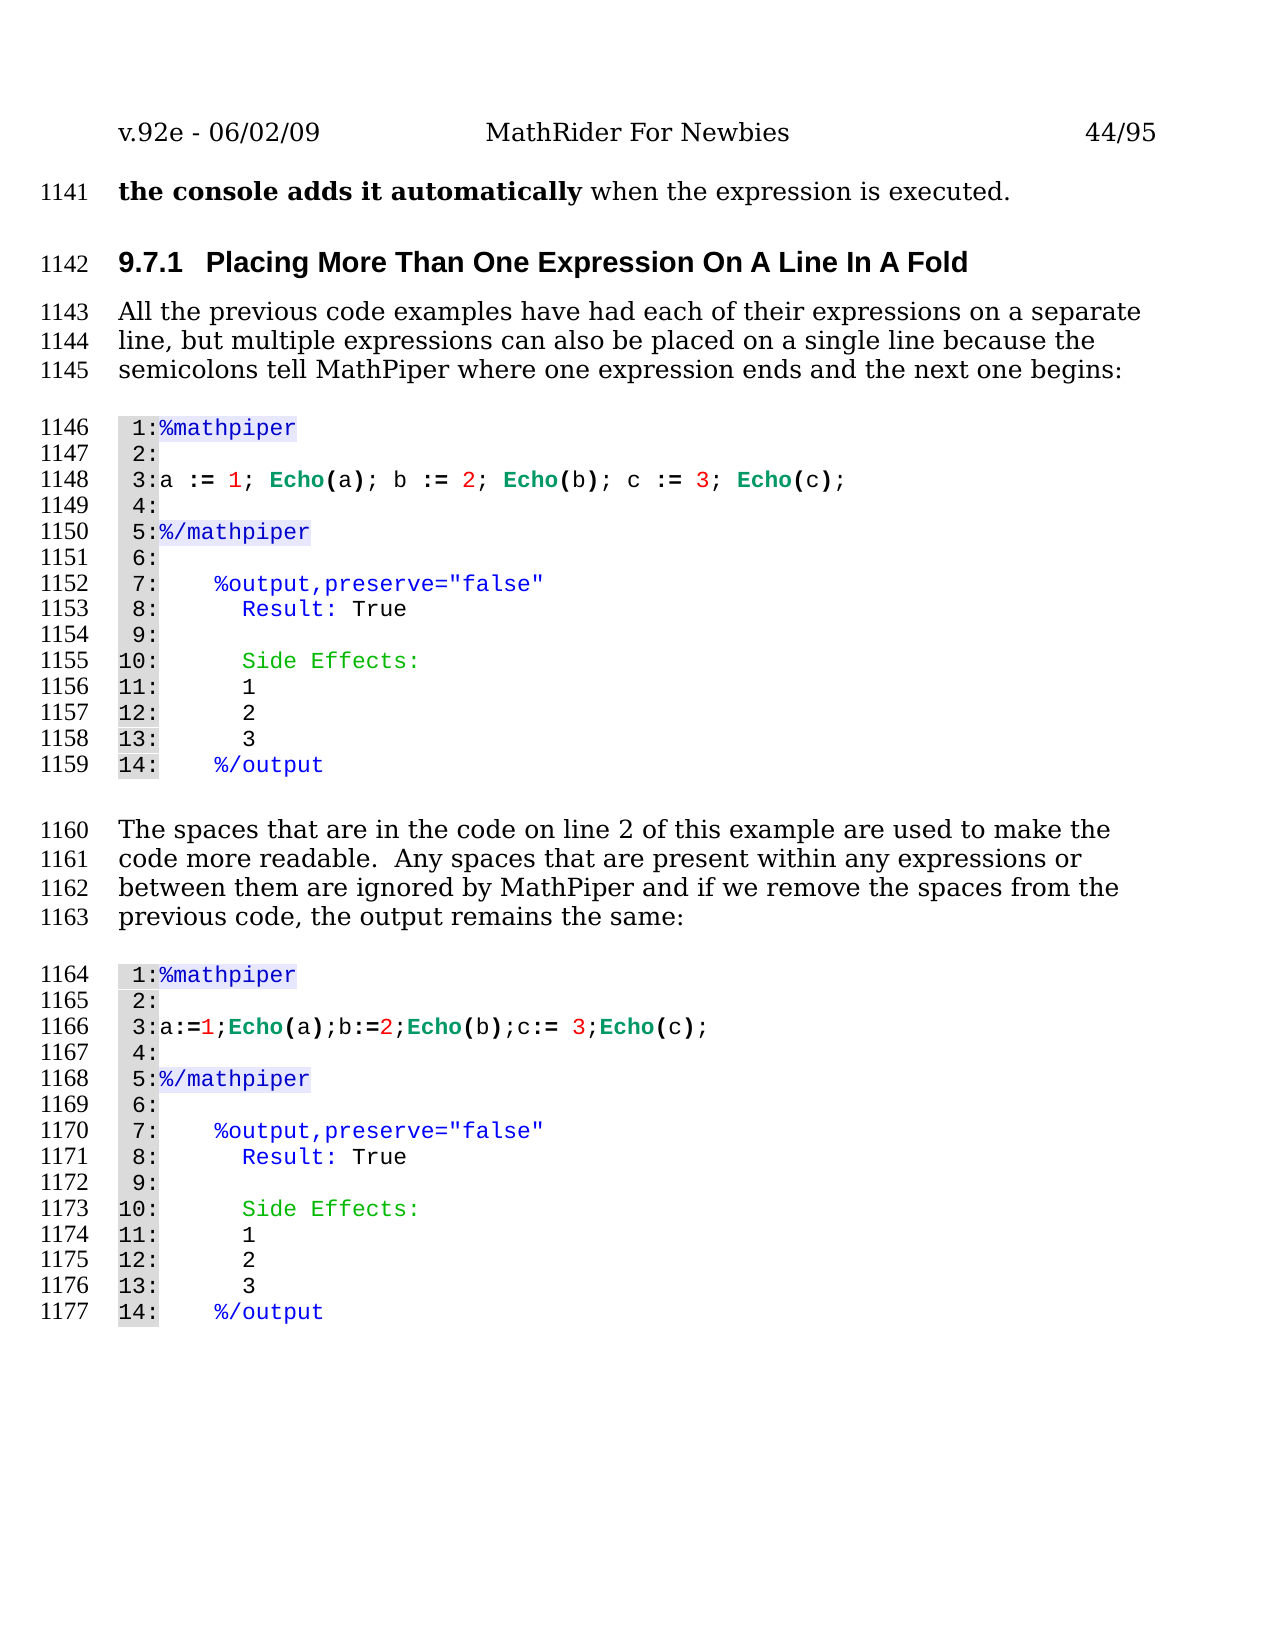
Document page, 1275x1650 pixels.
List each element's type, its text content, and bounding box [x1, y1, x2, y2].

text 10: Side Effects: [118, 1197, 1157, 1223]
text 6: [118, 546, 1157, 572]
text 10: Side Effects: [118, 650, 1157, 676]
text 14: %/output [118, 1301, 1157, 1327]
text the console adds it automatically when the expression is executed. [118, 177, 1157, 206]
text 8: Result: True [118, 1145, 1157, 1171]
text 14: %/output [118, 753, 1157, 779]
text 3:a:=1;Echo(a);b:=2;Echo(b);c:= 3;Echo(c); [118, 1015, 1157, 1041]
text 1:%mathpiper [118, 416, 1157, 442]
text 2: [118, 989, 1157, 1015]
text 4: [118, 494, 1157, 520]
subtitle Placing More Than One Expression On A Line In A Fold [118, 245, 1157, 279]
text 2: [118, 442, 1157, 468]
text 4: [118, 1041, 1157, 1067]
text 11: 1 [118, 676, 1157, 702]
text 7: %output,preserve="false" [118, 1119, 1157, 1145]
text 1:%mathpiper [118, 963, 1157, 989]
text 7: %output,preserve="false" [118, 572, 1157, 598]
text 13: 3 [118, 1275, 1157, 1301]
text 8: Result: True [118, 598, 1157, 624]
text The spaces that are in the code on line 2 of this example are used to make the code more readable. Any spaces that are present within any expressions or between them are ignored by MathPiper and if we remove the spaces from the previous code, the output remains the same: [118, 815, 1157, 932]
text 11: 1 [118, 1223, 1157, 1249]
text 13: 3 [118, 727, 1157, 753]
text 12: 2 [118, 1249, 1157, 1275]
text 9: [118, 624, 1157, 650]
text All the previous code examples have had each of their expressions on a separate line, but multiple expressions can also be placed on a single line because the semicolons tell MathPiper where one expression ends and the next one begins: [118, 297, 1157, 384]
text 5:%/mathpiper [118, 1067, 1157, 1093]
text 3:a := 1; Echo(a); b := 2; Echo(b); c := 3; Echo(c); [118, 468, 1157, 494]
text 6: [118, 1093, 1157, 1119]
text 5:%/mathpiper [118, 520, 1157, 546]
text 12: 2 [118, 702, 1157, 727]
text 9: [118, 1171, 1157, 1197]
